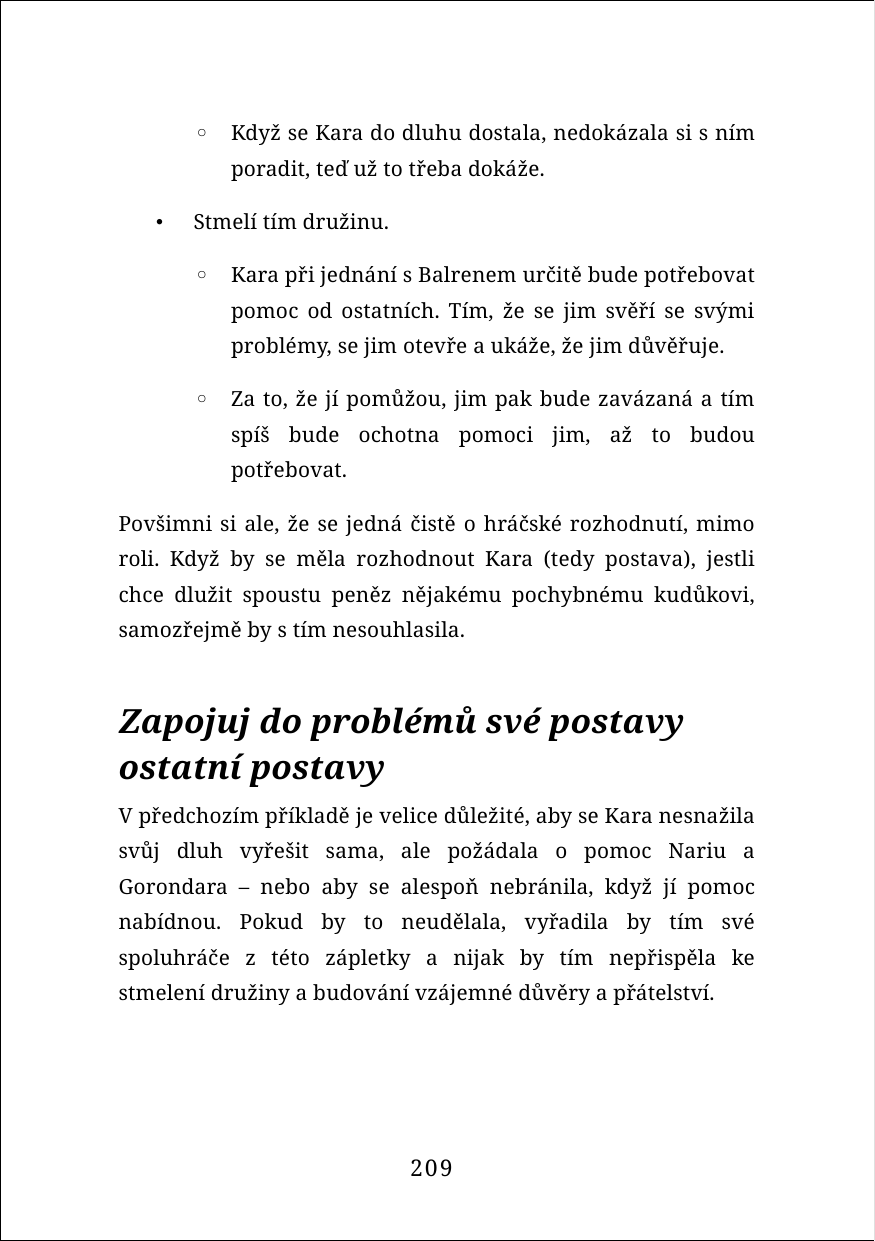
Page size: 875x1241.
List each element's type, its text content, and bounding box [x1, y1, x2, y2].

subtitle Zapojuj do problémů své postavy ostatní postavy [118, 698, 756, 789]
list Kara při jednání s Balrenem určitě bude potřebovat pomoc od ostatních. Tím, že se jim svěří se svými problémy, se jim otevře a ukáže, že jim důvěřuje. [193, 260, 756, 360]
list Stmelí tím družinu. [156, 207, 756, 235]
text Povšimni si ale, že se jedná čistě o hráčské rozhodnutí, mimo roli. Když by se měla rozhodnout Kara (tedy postava), jestli chce dlužit spoustu peněz nějakému pochybnému kudůkovi, samozřejmě by s tím nesouhlasila. [118, 509, 756, 644]
list Když se Kara do dluhu dostala, nedokázala si s ním poradit, teď už to třeba dokáže. [193, 118, 756, 182]
text V předchozím příkladě je velice důležité, aby se Kara nesnažila svůj dluh vyřešit sama, ale požádala o pomoc Nariu a Gorondara – nebo aby se alespoň nebránila, když jí pomoc nabídnou. Pokud by to neudělala, vyřadila by tím své spoluhráče z této zápletky a nijak by tím nepřispěla ke stmelení družiny a budování vzájemné důvěry a přátelství. [118, 801, 756, 1007]
list Za to, že jí pomůžou, jim pak bude zavázaná a tím spíš bude ochotna pomoci jim, až to budou potřebovat. [193, 384, 756, 484]
